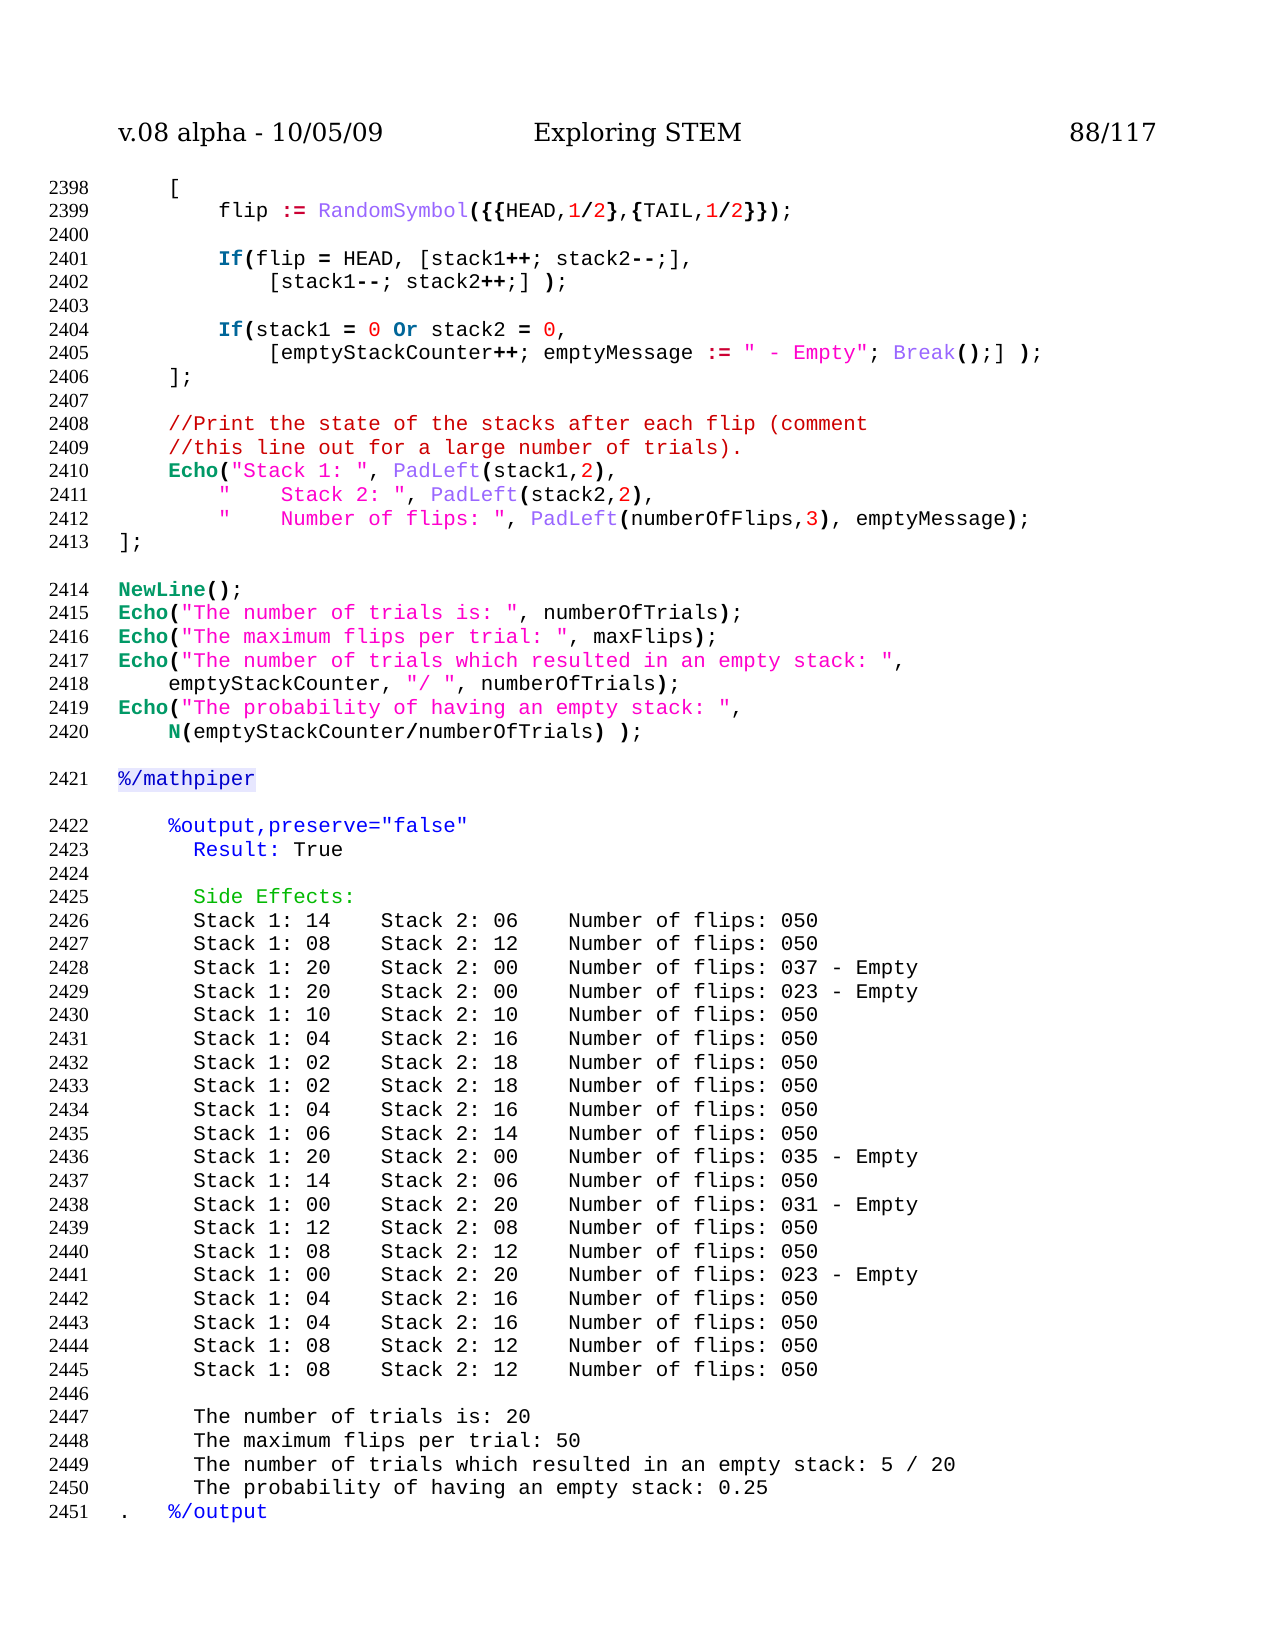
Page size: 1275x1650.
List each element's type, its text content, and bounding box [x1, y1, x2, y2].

text ]; [118, 531, 1157, 555]
text Stack 1: 10 Stack 2: 10 Number of flips: 050 [118, 1004, 1157, 1028]
text Stack 1: 02 Stack 2: 18 Number of flips: 050 [118, 1052, 1157, 1075]
text Stack 1: 00 Stack 2: 20 Number of flips: 031 - Empty [118, 1193, 1157, 1217]
text Stack 1: 20 Stack 2: 00 Number of flips: 035 - Empty [118, 1146, 1157, 1170]
text Result: True [118, 839, 1157, 862]
text emptyStackCounter, "/ ", numberOfTrials); [118, 673, 1157, 697]
text The probability of having an empty stack: 0.25 [118, 1477, 1157, 1501]
text The number of trials is: 20 [118, 1406, 1157, 1430]
text The number of trials which resulted in an empty stack: 5 / 20 [118, 1454, 1157, 1477]
text ]; [118, 366, 1157, 389]
text [emptyStackCounter++; emptyMessage := " - Empty"; Break();] ); [118, 342, 1157, 366]
text N(emptyStackCounter/numberOfTrials) ); [118, 721, 1157, 744]
text NewLine(); [118, 579, 1157, 602]
text . %/output [118, 1501, 1157, 1524]
text Stack 1: 04 Stack 2: 16 Number of flips: 050 [118, 1288, 1157, 1312]
text " Stack 2: ", PadLeft(stack2,2), [118, 484, 1157, 508]
text Stack 1: 04 Stack 2: 16 Number of flips: 050 [118, 1099, 1157, 1123]
text Echo("The number of trials is: ", numberOfTrials); [118, 602, 1157, 626]
text Stack 1: 02 Stack 2: 18 Number of flips: 050 [118, 1075, 1157, 1099]
text Stack 1: 12 Stack 2: 08 Number of flips: 050 [118, 1217, 1157, 1241]
text flip := RandomSymbol({{HEAD,1/2},{TAIL,1/2}}); [118, 200, 1157, 224]
text Stack 1: 08 Stack 2: 12 Number of flips: 050 [118, 1359, 1157, 1383]
text Stack 1: 04 Stack 2: 16 Number of flips: 050 [118, 1312, 1157, 1335]
text Stack 1: 06 Stack 2: 14 Number of flips: 050 [118, 1123, 1157, 1146]
text %output,preserve="false" [118, 815, 1157, 839]
text %/mathpiper [118, 768, 1157, 792]
text Stack 1: 00 Stack 2: 20 Number of flips: 023 - Empty [118, 1264, 1157, 1288]
text Echo("The maximum flips per trial: ", maxFlips); [118, 626, 1157, 650]
text Stack 1: 20 Stack 2: 00 Number of flips: 037 - Empty [118, 957, 1157, 981]
text Stack 1: 08 Stack 2: 12 Number of flips: 050 [118, 933, 1157, 957]
text If(flip = HEAD, [stack1++; stack2--;], [118, 248, 1157, 271]
text Stack 1: 14 Stack 2: 06 Number of flips: 050 [118, 1170, 1157, 1193]
text [ [118, 177, 1157, 200]
text Stack 1: 14 Stack 2: 06 Number of flips: 050 [118, 910, 1157, 933]
text Echo("The probability of having an empty stack: ", [118, 697, 1157, 721]
text Echo("The number of trials which resulted in an empty stack: ", [118, 650, 1157, 673]
text Stack 1: 20 Stack 2: 00 Number of flips: 023 - Empty [118, 981, 1157, 1004]
text Side Effects: [118, 886, 1157, 910]
text The maximum flips per trial: 50 [118, 1430, 1157, 1454]
text Echo("Stack 1: ", PadLeft(stack1,2), [118, 461, 1157, 484]
text Stack 1: 08 Stack 2: 12 Number of flips: 050 [118, 1241, 1157, 1264]
text Stack 1: 08 Stack 2: 12 Number of flips: 050 [118, 1335, 1157, 1359]
text Stack 1: 04 Stack 2: 16 Number of flips: 050 [118, 1028, 1157, 1052]
text //Print the state of the stacks after each flip (comment [118, 413, 1157, 437]
text " Number of flips: ", PadLeft(numberOfFlips,3), emptyMessage); [118, 508, 1157, 531]
text //this line out for a large number of trials). [118, 437, 1157, 461]
text If(stack1 = 0 Or stack2 = 0, [118, 319, 1157, 342]
text [stack1--; stack2++;] ); [118, 271, 1157, 295]
